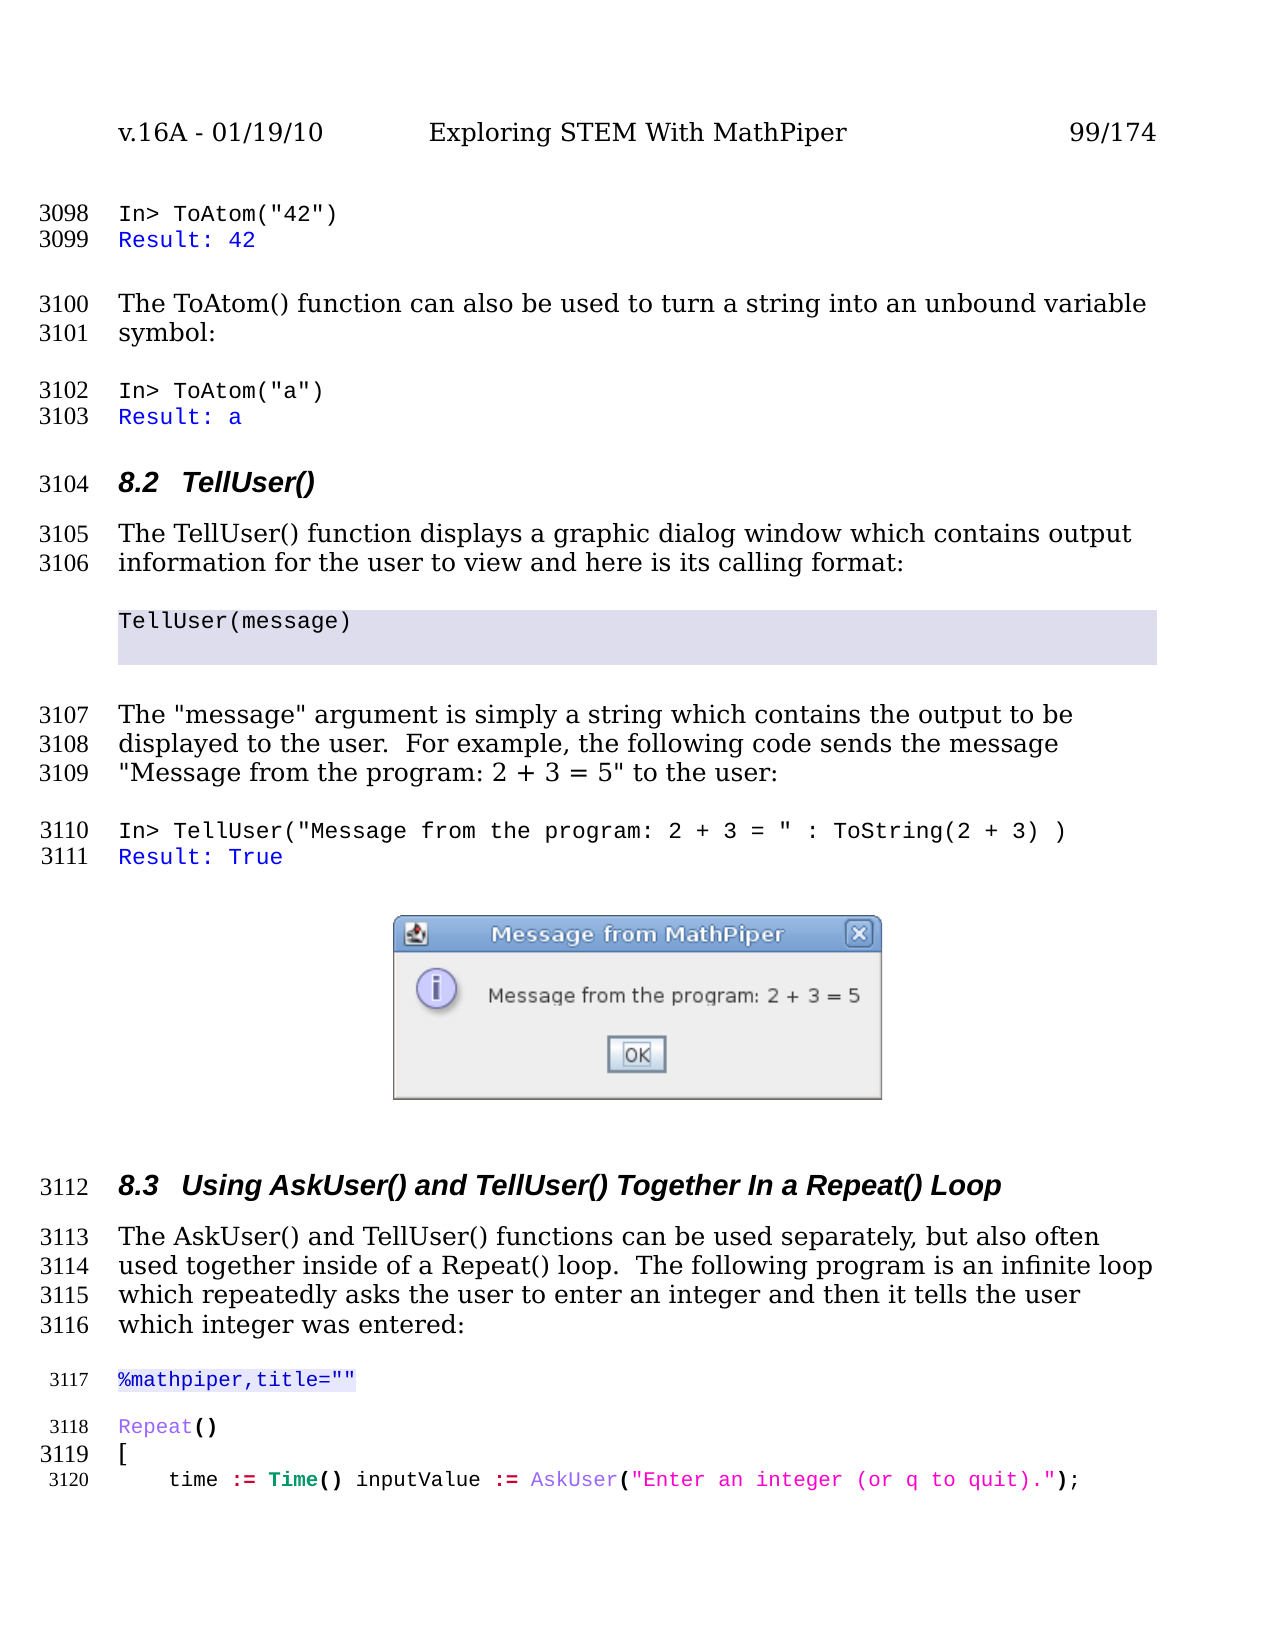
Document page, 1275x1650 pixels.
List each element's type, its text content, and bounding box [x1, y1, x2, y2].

table_header TellUser(message) [118, 610, 1157, 665]
text %mathpiper,title="" [118, 1369, 1157, 1392]
text Repeat() [118, 1416, 1157, 1440]
text In> ToAtom("42") [118, 203, 1157, 229]
text The "message" argument is simply a string which contains the output to be displayed to the user. For example, the following code sends the message "Message from the program: 2 + 3 = 5" to the user: [118, 700, 1157, 787]
text In> TellUser("Message from the program: 2 + 3 = " : ToString(2 + 3) ) [118, 819, 1157, 845]
picture [393, 915, 883, 1100]
text The ToAtom() function can also be used to turn a string into an unbound variable symbol: [118, 289, 1157, 348]
text The AskUser() and TellUser() functions can be used separately, but also often used together inside of a Repeat() loop. The following program is an infinite loop which repeatedly asks the user to enter an integer and then it tells the user which integer was entered: [118, 1222, 1157, 1339]
text Result: True [118, 845, 1157, 871]
text In> ToAtom("a") [118, 380, 1157, 406]
subtitle TellUser() [118, 465, 1157, 498]
text [ [118, 1440, 1157, 1469]
text time := Time() inputValue := AskUser("Enter an integer (or q to quit)."); [118, 1469, 1157, 1492]
text Result: a [118, 406, 1157, 432]
text Result: 42 [118, 229, 1157, 254]
subtitle Using AskUser() and TellUser() Together In a Repeat() Loop [118, 1168, 1157, 1201]
text The TellUser() function displays a graphic dialog window which contains output information for the user to view and here is its calling format: [118, 519, 1157, 577]
